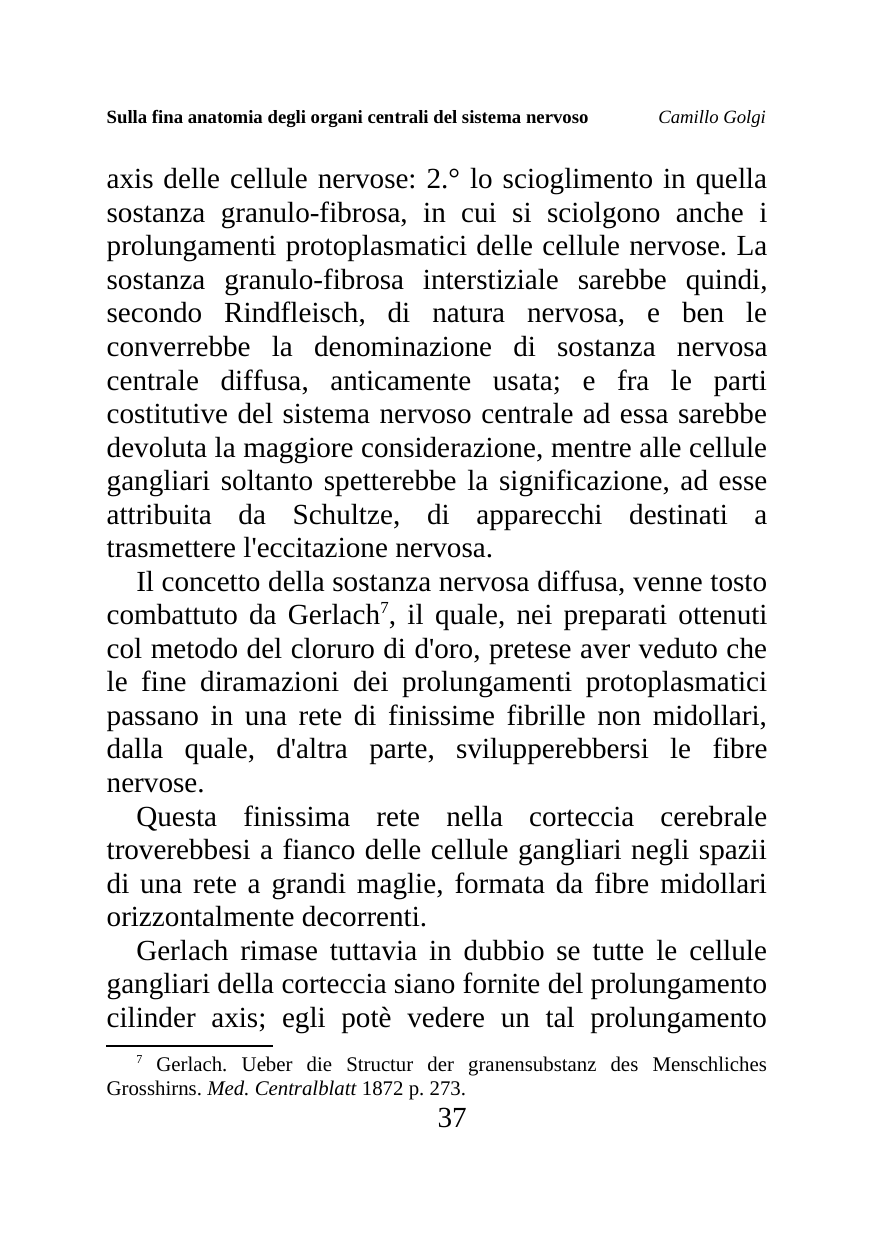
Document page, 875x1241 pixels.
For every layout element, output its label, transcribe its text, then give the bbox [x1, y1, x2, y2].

text Questa finissima rete nella corteccia cerebrale troverebbesi a fianco delle cellule gangliari negli spazii di una rete a grandi maglie, formata da fibre midollari orizzontalmente decorrenti. [106, 799, 768, 933]
text Gerlach rimase tuttavia in dubbio se tutte le cellule gangliari della corteccia siano fornite del prolungamento cilinder axis; egli potè vedere un tal prolungamento [106, 933, 768, 1033]
text Il concetto della sostanza nervosa diffusa, venne tosto combattuto da Gerlach, il quale, nei preparati ottenuti col metodo del cloruro di d'oro, pretese aver veduto che le fine diramazioni dei prolungamenti protoplasmatici passano in una rete di finissime fibrille non midollari, dalla quale, d'altra parte, svilupperebbersi le fibre nervose. [106, 564, 768, 799]
text axis delle cellule nervose: 2.° lo scioglimento in quella sostanza granulo-fibrosa, in cui si sciolgono anche i prolungamenti protoplasmatici delle cellule nervose. La sostanza granulo-fibrosa interstiziale sarebbe quindi, secondo Rindfleisch, di natura nervosa, e ben le converrebbe la denominazione di sostanza nervosa centrale diffusa, anticamente usata; e fra le parti costitutive del sistema nervoso centrale ad essa sarebbe devoluta la maggiore considerazione, mentre alle cellule gangliari soltanto spetterebbe la significazione, ad esse attribuita da Schultze, di apparecchi destinati a trasmettere l'eccitazione nervosa. [106, 161, 768, 564]
text Gerlach. Ueber die Structur der granensubstanz des Menschliches Grosshirns. Med. Centralblatt 1872 p. 273. [106, 1052, 768, 1100]
